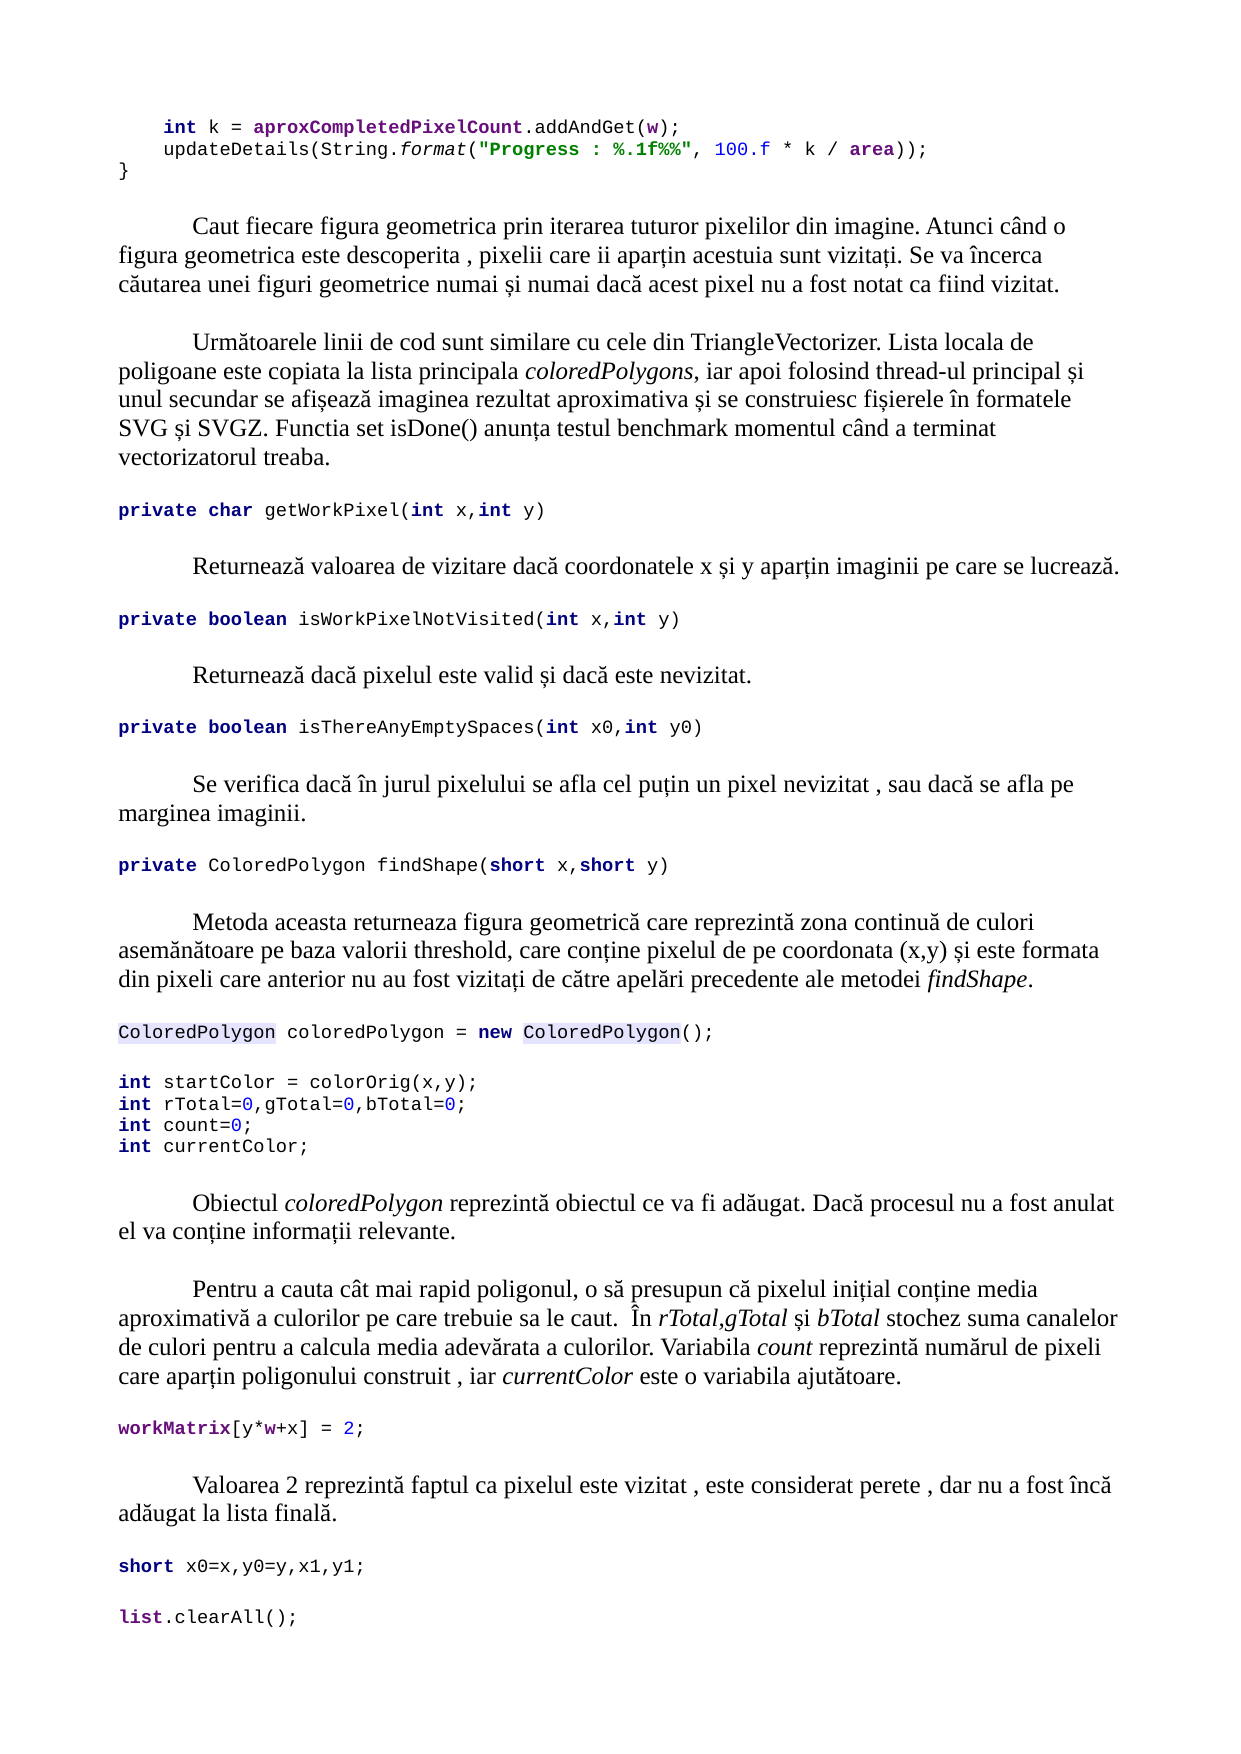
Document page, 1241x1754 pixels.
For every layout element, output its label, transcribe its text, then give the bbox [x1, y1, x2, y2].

text } [118, 161, 1122, 182]
text list.clearAll(); [118, 1607, 1122, 1629]
text Pentru a cauta cât mai rapid poligonul, o să presupun că pixelul inițial conține media aproximativă a culorilor pe care trebuie sa le caut. În rTotal,gTotal și bTotal stochez suma canalelor de culori pentru a calcula media adevărata a culorilor. Variabila count reprezintă numărul de pixeli care aparțin poligonului construit , iar currentColor este o variabila ajutătoare. [118, 1274, 1122, 1389]
text Obiectul coloredPolygon reprezintă obiectul ce va fi adăugat. Dacă procesul nu a fost anulat el va conține informații relevante. [118, 1188, 1122, 1245]
text Metoda aceasta returneaza figura geometrică care reprezintă zona continuă de culori asemănătoare pe baza valorii threshold, care conține pixelul de pe coordonata (x,y) și este formata din pixeli care anterior nu au fost vizitați de către apelări precedente ale metodei findShape. [118, 907, 1122, 993]
text ColoredPolygon coloredPolygon = new ColoredPolygon(); [118, 1022, 1122, 1044]
text int k = aproxCompletedPixelCount.addAndGet(w); [118, 118, 1122, 139]
text Returnează valoarea de vizitare dacă coordonatele x și y aparțin imaginii pe care se lucrează. [118, 551, 1122, 580]
text Următoarele linii de cod sunt similare cu cele din TriangleVectorizer. Lista locala de poligoane este copiata la lista principala coloredPolygons, iar apoi folosind thread-ul principal și unul secundar se afișează imaginea rezultat aproximativa și se construiesc fișierele în formatele SVG și SVGZ. Functia set isDone() anunța testul benchmark momentul când a terminat vectorizatorul treaba. [118, 327, 1122, 471]
text Returnează dacă pixelul este valid și dacă este nevizitat. [118, 660, 1122, 689]
text Valoarea 2 reprezintă faptul ca pixelul este vizitat , este considerat perete , dar nu a fost încă adăugat la lista finală. [118, 1470, 1122, 1527]
text short x0=x,y0=y,x1,y1; [118, 1557, 1122, 1578]
text private char getWorkPixel(int x,int y) [118, 500, 1122, 522]
text private ColoredPolygon findShape(short x,short y) [118, 856, 1122, 877]
text workMatrix[y*w+x] = 2; [118, 1419, 1122, 1440]
text int currentColor; [118, 1137, 1122, 1158]
text private boolean isThereAnyEmptySpaces(int x0,int y0) [118, 718, 1122, 739]
text Se verifica dacă în jurul pixelului se afla cel puțin un pixel nevizitat , sau dacă se afla pe marginea imaginii. [118, 769, 1122, 826]
text int count=0; [118, 1116, 1122, 1137]
text int rTotal=0,gTotal=0,bTotal=0; [118, 1094, 1122, 1116]
text updateDetails(String.format("Progress : %.1f%%", 100.f * k / area)); [118, 139, 1122, 161]
text private boolean isWorkPixelNotVisited(int x,int y) [118, 609, 1122, 631]
text int startColor = colorOrig(x,y); [118, 1073, 1122, 1094]
text Caut fiecare figura geometrica prin iterarea tuturor pixelilor din imagine. Atunci când o figura geometrica este descoperita , pixelii care ii aparțin acestuia sunt vizitați. Se va încerca căutarea unei figuri geometrice numai și numai dacă acest pixel nu a fost notat ca fiind vizitat. [118, 211, 1122, 298]
